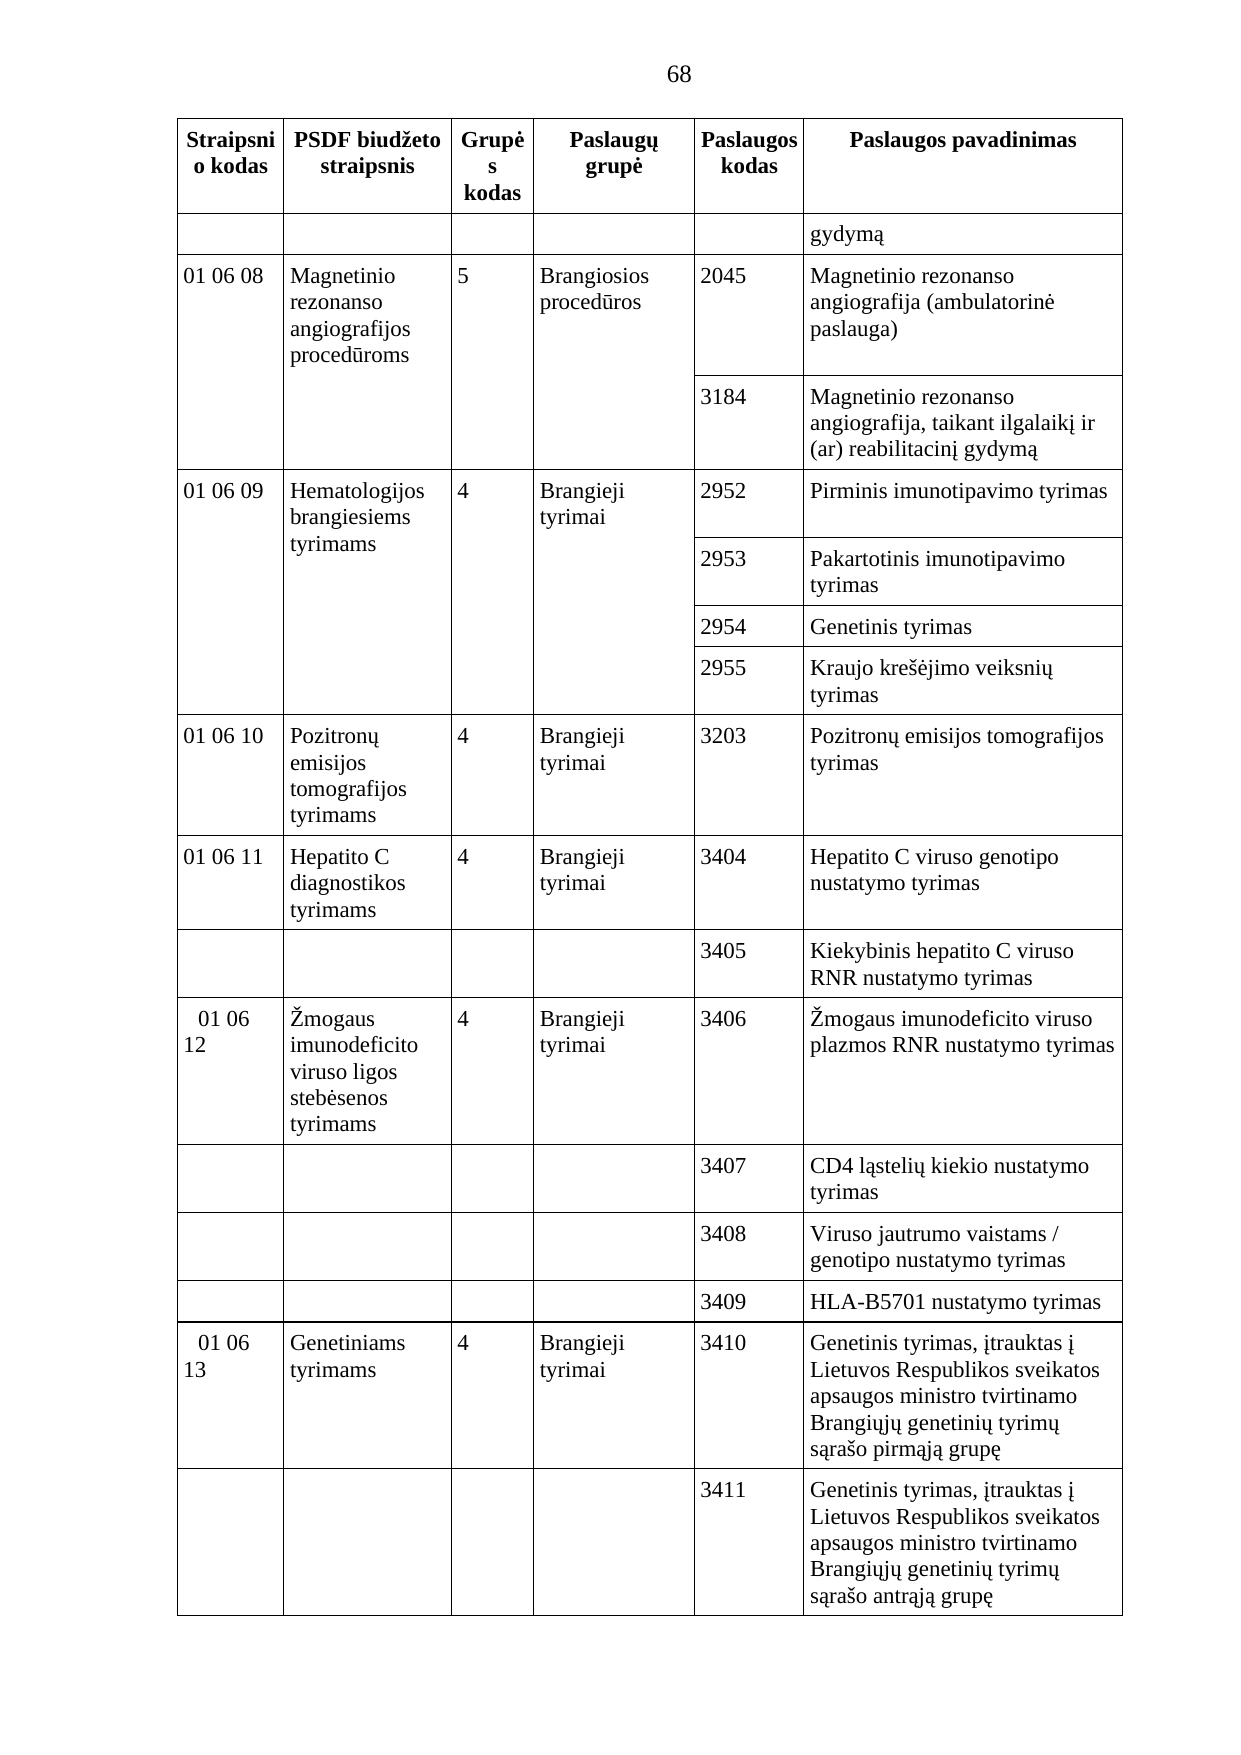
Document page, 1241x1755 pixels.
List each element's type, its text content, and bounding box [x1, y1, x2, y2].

table_cell Magnetinio rezonanso angiografijos procedūroms [284, 255, 451, 374]
table_cell [284, 1213, 451, 1280]
table_cell [284, 1469, 451, 1615]
table_cell Žmogaus imunodeficito viruso ligos stebėsenos tyrimams [284, 998, 451, 1144]
table_cell Genetiniams tyrimams [284, 1323, 451, 1468]
table_cell Pozitronų emisijos tomografijos tyrimams [284, 715, 451, 835]
table_cell [534, 214, 694, 254]
table_cell [452, 930, 533, 997]
table_cell 3411 [695, 1469, 803, 1615]
table_cell [534, 1281, 694, 1321]
table_cell [534, 1145, 694, 1212]
table_cell 3184 [695, 376, 803, 469]
table_cell 3405 [695, 930, 803, 997]
table_cell [178, 375, 283, 469]
table_cell Hepatito C diagnostikos tyrimams [284, 836, 451, 929]
table_cell Genetinis tyrimas, įtrauktas į Lietuvos Respublikos sveikatos apsaugos ministro tvirtinamo Brangiųjų genetinių tyrimų sąrašo pirmąją grupę [804, 1323, 1122, 1468]
table_cell 4 [452, 998, 533, 1144]
table_cell [284, 375, 451, 469]
table_cell Hepatito C viruso genotipo nustatymo tyrimas [804, 836, 1122, 929]
table_cell 4 [452, 470, 533, 537]
table_cell 5 [452, 255, 533, 374]
table_cell [452, 605, 533, 646]
table_cell [534, 1213, 694, 1280]
table_cell [284, 646, 451, 714]
table_cell Kraujo krešėjimo veiksnių tyrimas [804, 647, 1122, 714]
table_cell [452, 1213, 533, 1280]
table_cell Žmogaus imunodeficito viruso plazmos RNR nustatymo tyrimas [804, 998, 1122, 1144]
table_cell 01 06 12 [178, 998, 283, 1144]
table_cell [178, 1213, 283, 1280]
table_cell Pirminis imunotipavimo tyrimas [804, 470, 1122, 537]
table_header Straipsnio kodas [178, 119, 283, 212]
table_cell [452, 375, 533, 469]
table_header Grupės kodas [452, 119, 533, 212]
table_cell [284, 214, 451, 254]
table_cell 3406 [695, 998, 803, 1144]
table_header PSDF biudžeto straipsnis [284, 119, 451, 212]
table_cell Kiekybinis hepatito C viruso RNR nustatymo tyrimas [804, 930, 1122, 997]
table_cell Magnetinio rezonanso angiografija (ambulatorinė paslauga) [804, 255, 1122, 374]
table_cell [534, 1469, 694, 1615]
table_cell 01 06 08 [178, 255, 283, 374]
table_cell [534, 646, 694, 714]
table_cell [178, 537, 283, 605]
table_cell 4 [452, 715, 533, 835]
table_cell Hematologijos brangiesiems tyrimams [284, 470, 451, 646]
table_cell Genetinis tyrimas, įtrauktas į Lietuvos Respublikos sveikatos apsaugos ministro tvirtinamo Brangiųjų genetinių tyrimų sąrašo antrąją grupę [804, 1469, 1122, 1615]
table_cell [284, 930, 451, 997]
table_cell CD4 ląstelių kiekio nustatymo tyrimas [804, 1145, 1122, 1212]
table_cell [534, 375, 694, 469]
table_cell Brangieji tyrimai [534, 836, 694, 929]
table_cell Viruso jautrumo vaistams / genotipo nustatymo tyrimas [804, 1213, 1122, 1280]
table_cell Genetinis tyrimas [804, 606, 1122, 646]
table_cell [284, 1145, 451, 1212]
table_cell 3410 [695, 1323, 803, 1468]
table_cell [452, 1469, 533, 1615]
table_cell 2954 [695, 606, 803, 646]
table_cell gydymą [804, 214, 1122, 254]
table_cell [452, 214, 533, 254]
table_cell 2953 [695, 538, 803, 605]
table_cell [534, 537, 694, 605]
table_cell 3404 [695, 836, 803, 929]
table_cell [534, 930, 694, 997]
table_cell 01 06 11 [178, 836, 283, 929]
table_cell [178, 930, 283, 997]
table_cell [178, 214, 283, 254]
table_cell 3203 [695, 715, 803, 835]
table_cell Brangieji tyrimai [534, 470, 694, 537]
table_cell [534, 605, 694, 646]
table_cell 2952 [695, 470, 803, 537]
table_cell [452, 1145, 533, 1212]
table_cell [178, 1145, 283, 1212]
table_cell Magnetinio rezonanso angiografija, taikant ilgalaikį ir (ar) reabilitacinį gydymą [804, 376, 1122, 469]
table_cell [178, 605, 283, 646]
table_cell 3408 [695, 1213, 803, 1280]
table_cell Brangieji tyrimai [534, 715, 694, 835]
table_cell [284, 1281, 451, 1321]
table_cell Brangieji tyrimai [534, 1323, 694, 1468]
table_cell 4 [452, 836, 533, 929]
table_cell Brangiosios procedūros [534, 255, 694, 374]
table_cell Pakartotinis imunotipavimo tyrimas [804, 538, 1122, 605]
table_header Paslaugos kodas [695, 119, 803, 212]
table_cell HLA-B5701 nustatymo tyrimas [804, 1281, 1122, 1321]
table_cell 3409 [695, 1281, 803, 1321]
table_header Paslaugos pavadinimas [804, 119, 1122, 212]
table_cell 01 06 10 [178, 715, 283, 835]
table_cell 2955 [695, 647, 803, 714]
table_cell [695, 214, 803, 254]
table_cell [178, 1469, 283, 1615]
table_cell 4 [452, 1323, 533, 1468]
table_cell [452, 1281, 533, 1321]
table_cell [178, 1281, 283, 1321]
table_cell 2045 [695, 255, 803, 374]
table_cell 01 06 13 [178, 1323, 283, 1468]
table_cell [452, 646, 533, 714]
table_cell 01 06 09 [178, 470, 283, 537]
table_header Paslaugų grupė [534, 119, 694, 212]
table_cell [178, 646, 283, 714]
table_cell [452, 537, 533, 605]
table_cell 3407 [695, 1145, 803, 1212]
table_cell Pozitronų emisijos tomografijos tyrimas [804, 715, 1122, 835]
table_cell Brangieji tyrimai [534, 998, 694, 1144]
